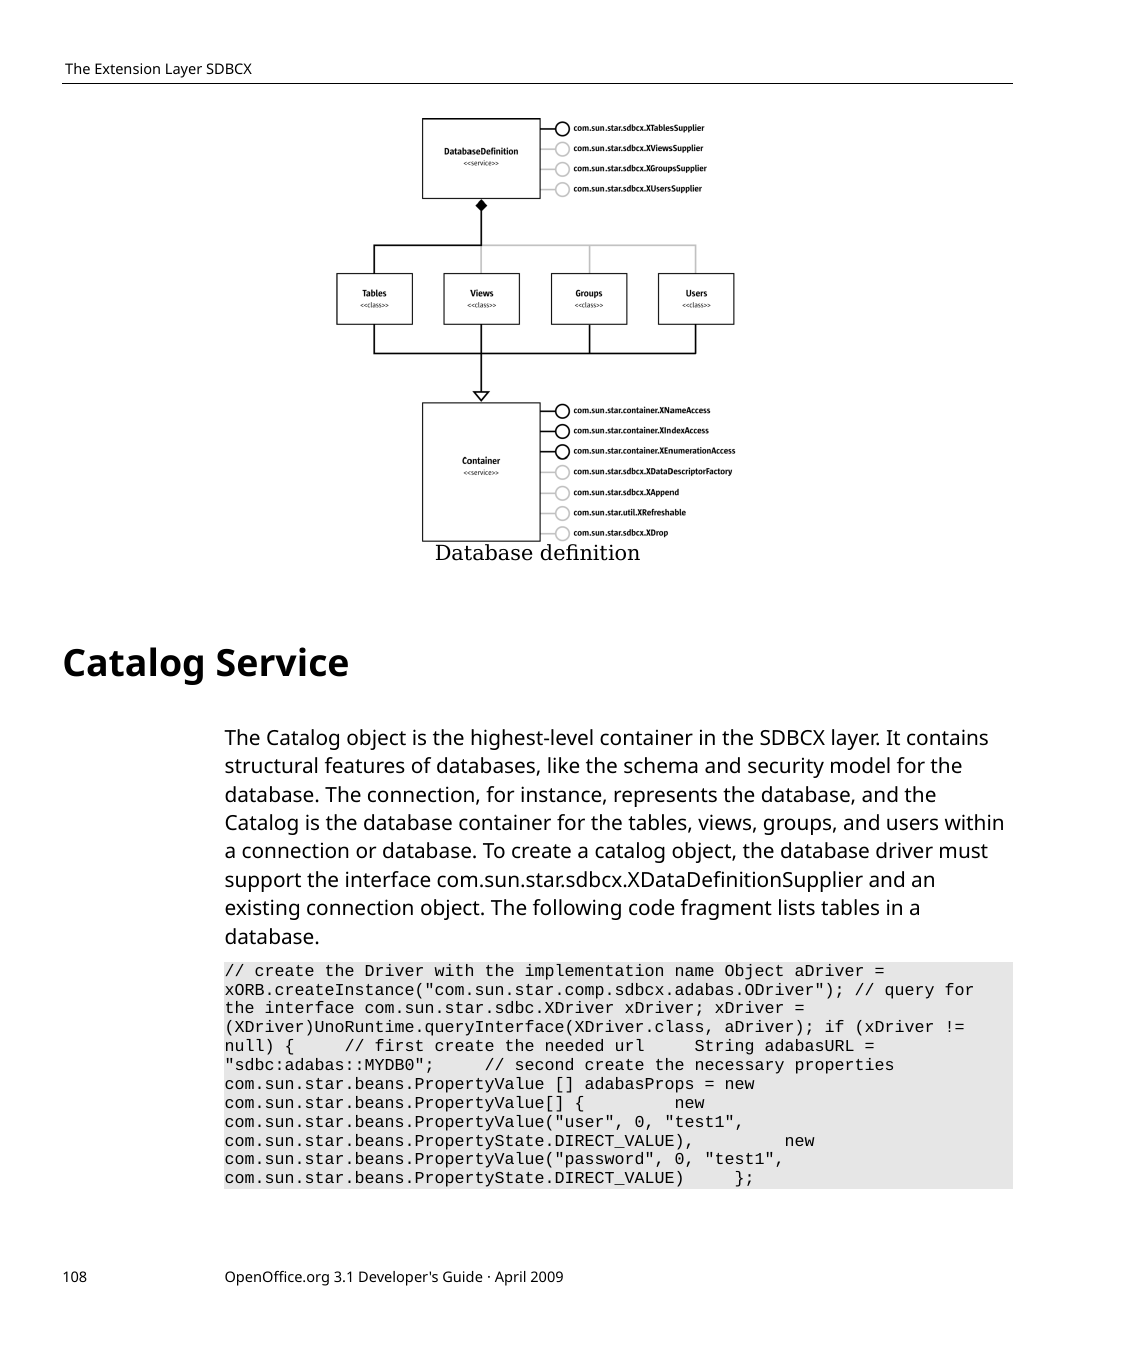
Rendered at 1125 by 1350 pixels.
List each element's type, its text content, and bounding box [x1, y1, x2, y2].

text The Catalog object is the highest-level container in the SDBCX layer. It contains structural features of databases, like the schema and security model for the database. The connection, for instance, represents the database, and the Catalog is the database container for the tables, views, groups, and users within a connection or database. To create a catalog object, the database driver must support the interface com.sun.star.sdbcx.XDataDefinitionSupplier and an existing connection object. The following code fragment lists tables in a database. [224, 723, 1013, 950]
subtitle Catalog Service [62, 636, 1013, 687]
text // create the Driver with the implementation name Object aDriver = xORB.createInstance("com.sun.star.comp.sdbcx.adabas.ODriver"); // query for the interface com.sun.star.sdbc.XDriver xDriver; xDriver = (XDriver)UnoRuntime.queryInterface(XDriver.class, aDriver); if (xDriver != null) { // first create the needed url String adabasURL = "sdbc:adabas::MYDB0"; // second create the necessary properties com.sun.star.beans.PropertyValue [] adabasProps = new com.sun.star.beans.PropertyValue[] { new com.sun.star.beans.PropertyValue("user", 0, "test1", com.sun.star.beans.PropertyState.DIRECT_VALUE), new com.sun.star.beans.PropertyValue("password", 0, "test1", com.sun.star.beans.PropertyState.DIRECT_VALUE) }; [224, 962, 1013, 1189]
text Database definition [62, 542, 1013, 565]
picture [336, 118, 739, 542]
